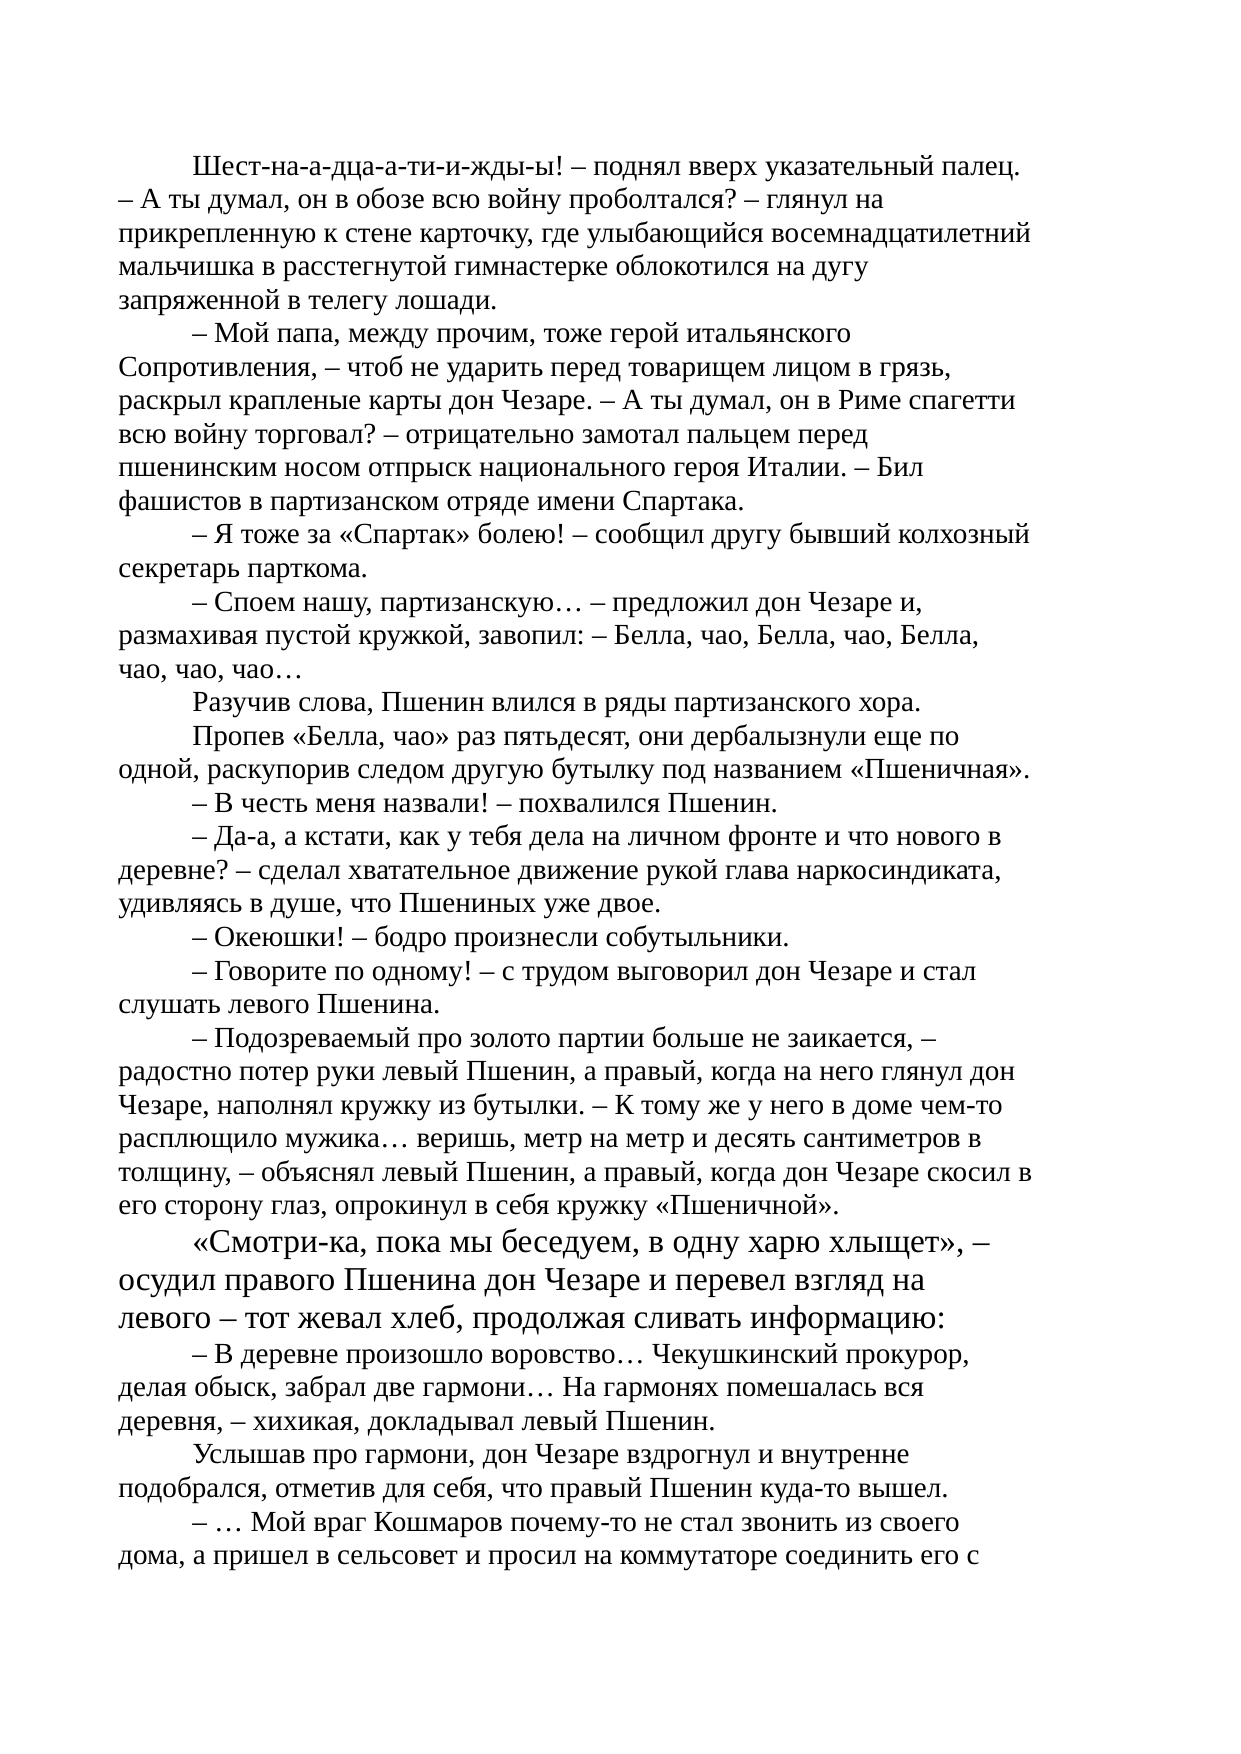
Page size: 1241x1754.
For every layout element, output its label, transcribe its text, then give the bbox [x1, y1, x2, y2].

text Услышав про гармони, дон Чезаре вздрогнул и внутренне подобрался, отметив для себя, что правый Пшенин куда-то вышел. [118, 1437, 1033, 1504]
text Разучив слова, Пшенин влился в ряды партизанского хора. [118, 684, 1033, 718]
text – Говорите по одному! – с трудом выговорил дон Чезаре и стал слушать левого Пшенина. [118, 953, 1033, 1020]
text – … Мой враг Кошмаров почему-то не стал звонить из своего дома, а пришел в сельсовет и просил на коммутаторе соединить его с [118, 1504, 1033, 1571]
text – Я тоже за «Спартак» болею! – сообщил другу бывший колхозный секретарь парткома. [118, 517, 1033, 584]
text Шест-на-а-дца-а-ти-и-жды-ы! – поднял вверх указательный палец. – А ты думал, он в обозе всю войну проболтался? – глянул на прикрепленную к стене карточку, где улыбающийся восемнадцатилетний мальчишка в расстегнутой гимнастерке облокотился на дугу запряженной в телегу лошади. [118, 148, 1033, 315]
text – Подозреваемый про золото партии больше не заикается, – радостно потер руки левый Пшенин, а правый, когда на него глянул дон Чезаре, наполнял кружку из бутылки. – К тому же у него в доме чем-то расплющило мужика… веришь, метр на метр и десять сантиметров в толщину, – объяснял левый Пшенин, а правый, когда дон Чезаре скосил в его сторону глаз, опрокинул в себя кружку «Пшеничной». [118, 1020, 1033, 1221]
text – В честь меня назвали! – похвалился Пшенин. [118, 785, 1033, 818]
text – В деревне произошло воровство… Чекушкинский прокурор, делая обыск, забрал две гармони… На гармонях помешалась вся деревня, – хихикая, докладывал левый Пшенин. [118, 1336, 1033, 1437]
text – Океюшки! – бодро произнесли собутыльники. [118, 919, 1033, 953]
text «Смотри-ка, пока мы беседуем, в одну харю хлыщет», – осудил правого Пшенина дон Чезаре и перевел взгляд на левого – тот жевал хлеб, продолжая сливать информацию: [118, 1221, 1033, 1336]
text – Мой папа, между прочим, тоже герой итальянского Сопротивления, – чтоб не ударить перед товарищем лицом в грязь, раскрыл крапленые карты дон Чезаре. – А ты думал, он в Риме спагетти всю войну торговал? – отрицательно замотал пальцем перед пшенинским носом отпрыск национального героя Италии. – Бил фашистов в партизанском отряде имени Спартака. [118, 315, 1033, 517]
text – Споем нашу, партизанскую… – предложил дон Чезаре и, размахивая пустой кружкой, завопил: – Белла, чао, Белла, чао, Белла, чао, чао, чао… [118, 584, 1033, 684]
text – Да-а, а кстати, как у тебя дела на личном фронте и что нового в деревне? – сделал хватательное движение рукой глава наркосиндиката, удивляясь в душе, что Пшениных уже двое. [118, 818, 1033, 919]
text Пропев «Белла, чао» раз пятьдесят, они дербалызнули еще по одной, раскупорив следом другую бутылку под названием «Пшеничная». [118, 718, 1033, 785]
